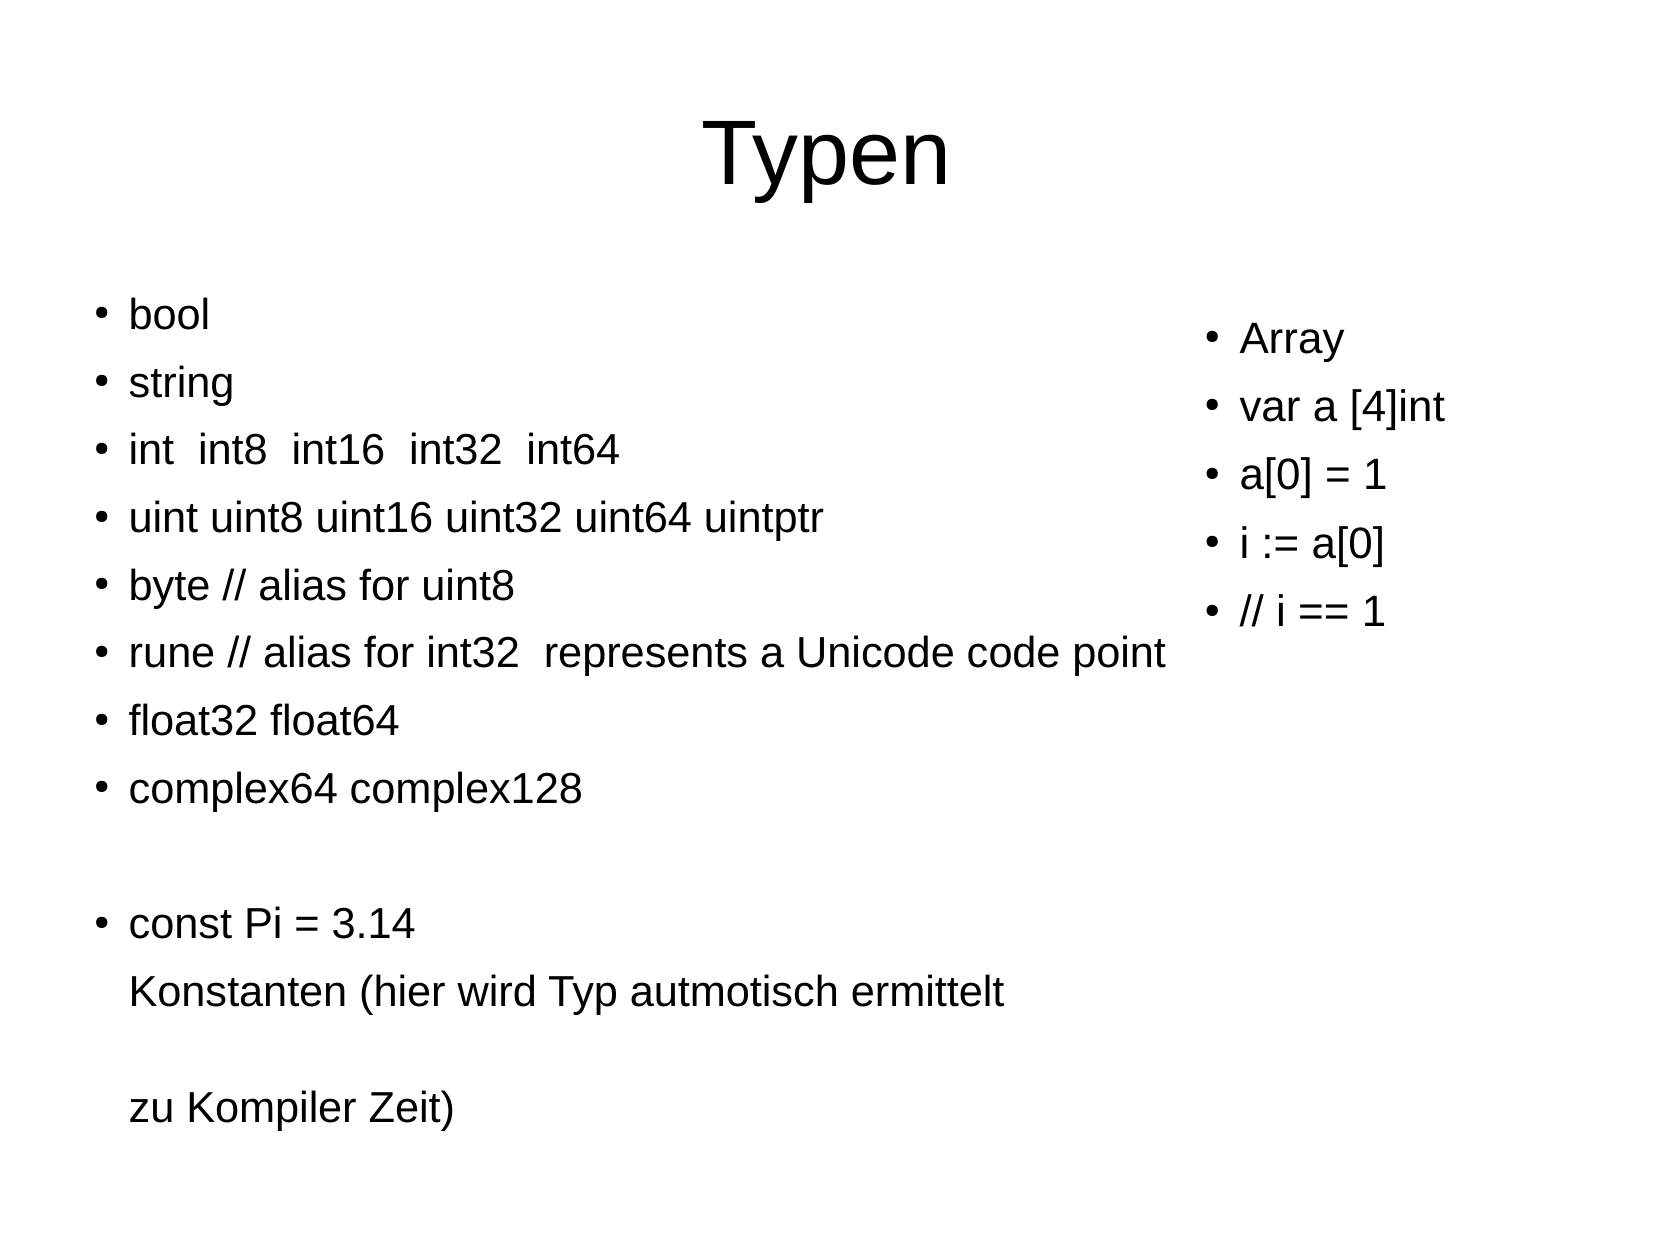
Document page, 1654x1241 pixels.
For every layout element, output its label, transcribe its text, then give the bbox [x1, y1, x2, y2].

list Array var a [4]int a[0] = 1 i := a[0] // i == 1 [1192, 313, 1524, 638]
title Typen [82, 49, 1571, 257]
list bool string int int8 int16 int32 int64 uint uint8 uint16 uint32 uint64 uintptr byte // alias for uint8 rune // alias for int32 represents a Unicode code point float32 float64 complex64 complex128 const Pi = 3.14 Konstanten (hier wird Typ autmotisch ermittelt zu Kompiler Zeit) [82, 290, 1229, 1134]
